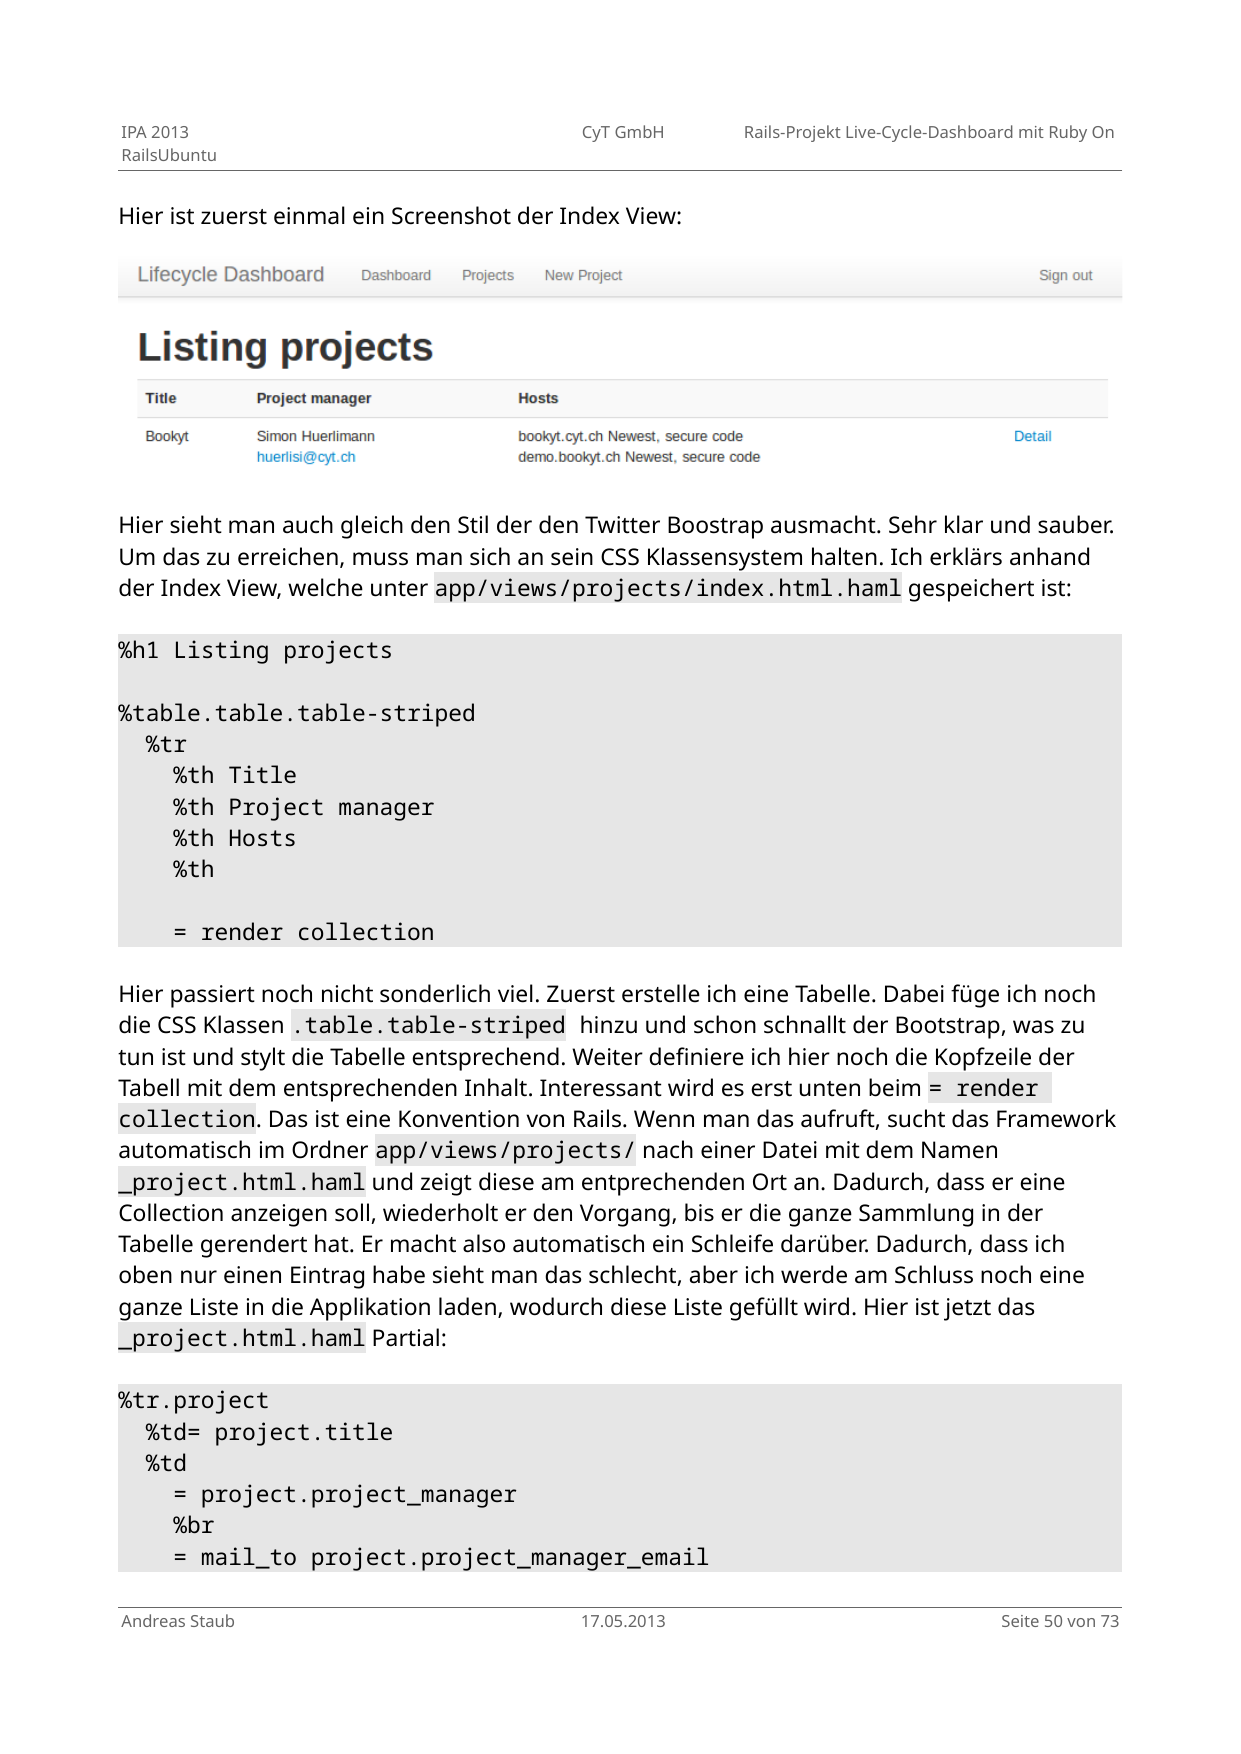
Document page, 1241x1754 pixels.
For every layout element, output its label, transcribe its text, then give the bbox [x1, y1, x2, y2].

text %td [118, 1447, 1122, 1478]
text %h1 Listing projects [118, 634, 1122, 666]
text %br [118, 1509, 1122, 1541]
text %tr.project [118, 1384, 1122, 1416]
picture [118, 255, 1123, 478]
text = render collection [118, 916, 1122, 947]
text = mail_to project.project_manager_email [118, 1541, 1122, 1572]
text Hier sieht man auch gleich den Stil der den Twitter Boostrap ausmacht. Sehr klar und sauber. Um das zu erreichen, muss man sich an sein CSS Klassensystem halten. Ich erklärs anhand der Index View, welche unter app/views/projects/index.html.haml gespeichert ist: [118, 509, 1122, 603]
text %tr [118, 728, 1122, 759]
text %th Hosts [118, 822, 1122, 853]
text Hier passiert noch nicht sonderlich viel. Zuerst erstelle ich eine Tabelle. Dabei füge ich noch die CSS Klassen .table.table-striped hinzu und schon schnallt der Bootstrap, was zu tun ist und stylt die Tabelle entsprechend. Weiter definiere ich hier noch die Kopfzeile der Tabell mit dem entsprechenden Inhalt. Interessant wird es erst unten beim = render collection. Das ist eine Konvention von Rails. Wenn man das aufruft, sucht das Framework automatisch im Ordner app/views/projects/ nach einer Datei mit dem Namen _project.html.haml und zeigt diese am entprechenden Ort an. Dadurch, dass er eine Collection anzeigen soll, wiederholt er den Vorgang, bis er die ganze Sammlung in der Tabelle gerendert hat. Er macht also automatisch ein Schleife darüber. Dadurch, dass ich oben nur einen Eintrag habe sieht man das schlecht, aber ich werde am Schluss noch eine ganze Liste in die Applikation laden, wodurch diese Liste gefüllt wird. Hier ist jetzt das _project.html.haml Partial: [118, 978, 1122, 1353]
text %th Project manager [118, 791, 1122, 822]
text = project.project_manager [118, 1478, 1122, 1509]
text %th [118, 853, 1122, 884]
text Hier ist zuerst einmal ein Screenshot der Index View: [118, 200, 1122, 231]
text %td= project.title [118, 1416, 1122, 1447]
text %th Title [118, 759, 1122, 791]
text %table.table.table-striped [118, 697, 1122, 728]
